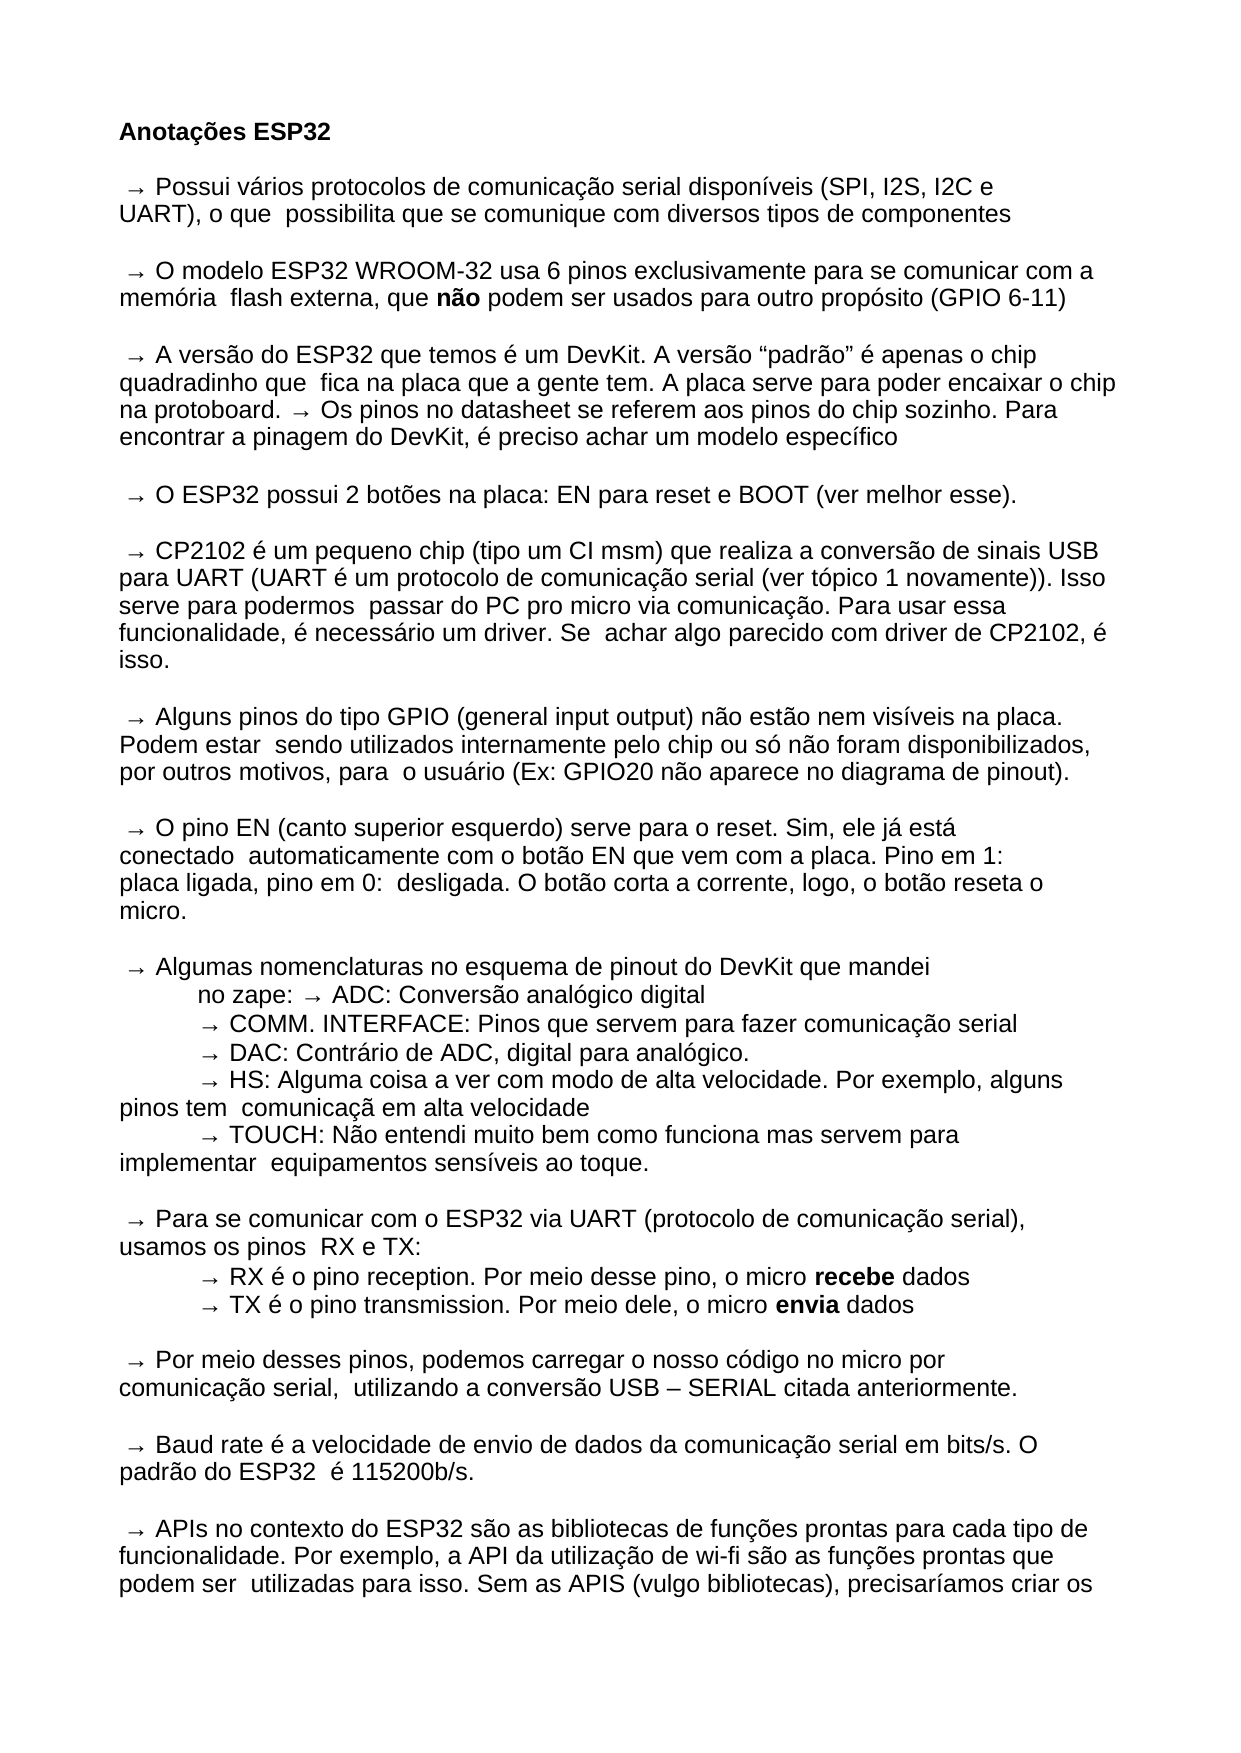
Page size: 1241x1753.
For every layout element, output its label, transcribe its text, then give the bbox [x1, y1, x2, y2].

text Anotações ESP32 [118, 116, 1121, 145]
text → Baud rate é a velocidade de envio de dados da comunicação serial em bits/s. O padrão do ESP32 é 115200b/s. [119, 1431, 1122, 1486]
text → Algumas nomenclaturas no esquema de pinout do DevKit que mandei no zape: → ADC: Conversão analógico digital [123, 954, 939, 1009]
text → TX é o pino transmission. Por meio dele, o micro envia dados [197, 1290, 1121, 1319]
text → O pino EN (canto superior esquerdo) serve para o reset. Sim, ele já está conectado automaticamente com o botão EN que vem com a placa. Pino em 1: placa ligada, pino em 0: desligada. O botão corta a corrente, logo, o botão reseta o micro. [119, 815, 1048, 924]
text → Alguns pinos do tipo GPIO (general input output) não estão nem visíveis na placa. Podem estar sendo utilizados internamente pelo chip ou só não foram disponibilizados, por outros motivos, para o usuário (Ex: GPIO20 não aparece no diagrama de pinout). [119, 704, 1117, 786]
text → RX é o pino reception. Por meio desse pino, o micro recebe dados [197, 1261, 1121, 1290]
text → DAC: Contrário de ADC, digital para analógico. [197, 1038, 1121, 1067]
text → CP2102 é um pequeno chip (tipo um CI msm) que realiza a conversão de sinais USB para UART (UART é um protocolo de comunicação serial (ver tópico 1 novamente)). Isso serve para podermos passar do PC pro micro via comunicação. Para usar essa funcionalidade, é necessário um driver. Se achar algo parecido com driver de CP2102, é isso. [119, 537, 1122, 674]
text → Por meio desses pinos, podemos carregar o nosso código no micro por comunicação serial, utilizando a conversão USB – SERIAL citada anteriormente. [118, 1347, 1065, 1402]
text → COMM. INTERFACE: Pinos que servem para fazer comunicação serial [197, 1009, 1121, 1038]
text → Possui vários protocolos de comunicação serial disponíveis (SPI, I2S, I2C e UART), o que possibilita que se comunique com diversos tipos de componentes [119, 173, 1063, 228]
text → TOUCH: Não entendi muito bem como funciona mas servem para implementar equipamentos sensíveis ao toque. [119, 1122, 1026, 1177]
text → O modelo ESP32 WROOM-32 usa 6 pinos exclusivamente para se comunicar com a memória flash externa, que não podem ser usados para outro propósito (GPIO 6-11) [119, 257, 1097, 312]
text → O ESP32 possui 2 botões na placa: EN para reset e BOOT (ver melhor esse). [123, 480, 1121, 509]
text → APIs no contexto do ESP32 são as bibliotecas de funções prontas para cada tipo de funcionalidade. Por exemplo, a API da utilização de wi-fi são as funções prontas que podem ser utilizadas para isso. Sem as APIS (vulgo bibliotecas), precisaríamos criar os [118, 1515, 1116, 1597]
text → HS: Alguma coisa a ver com modo de alta velocidade. Por exemplo, alguns pinos tem comunicaçã em alta velocidade [119, 1067, 1088, 1121]
text → A versão do ESP32 que temos é um DevKit. A versão “padrão” é apenas o chip quadradinho que fica na placa que a gente tem. A placa serve para poder encaixar o chip na protoboard. → Os pinos no datasheet se referem aos pinos do chip sozinho. Para encontrar a pinagem do DevKit, é preciso achar um modelo específico [119, 342, 1121, 451]
text → Para se comunicar com o ESP32 via UART (protocolo de comunicação serial), usamos os pinos RX e TX: [119, 1206, 1114, 1261]
